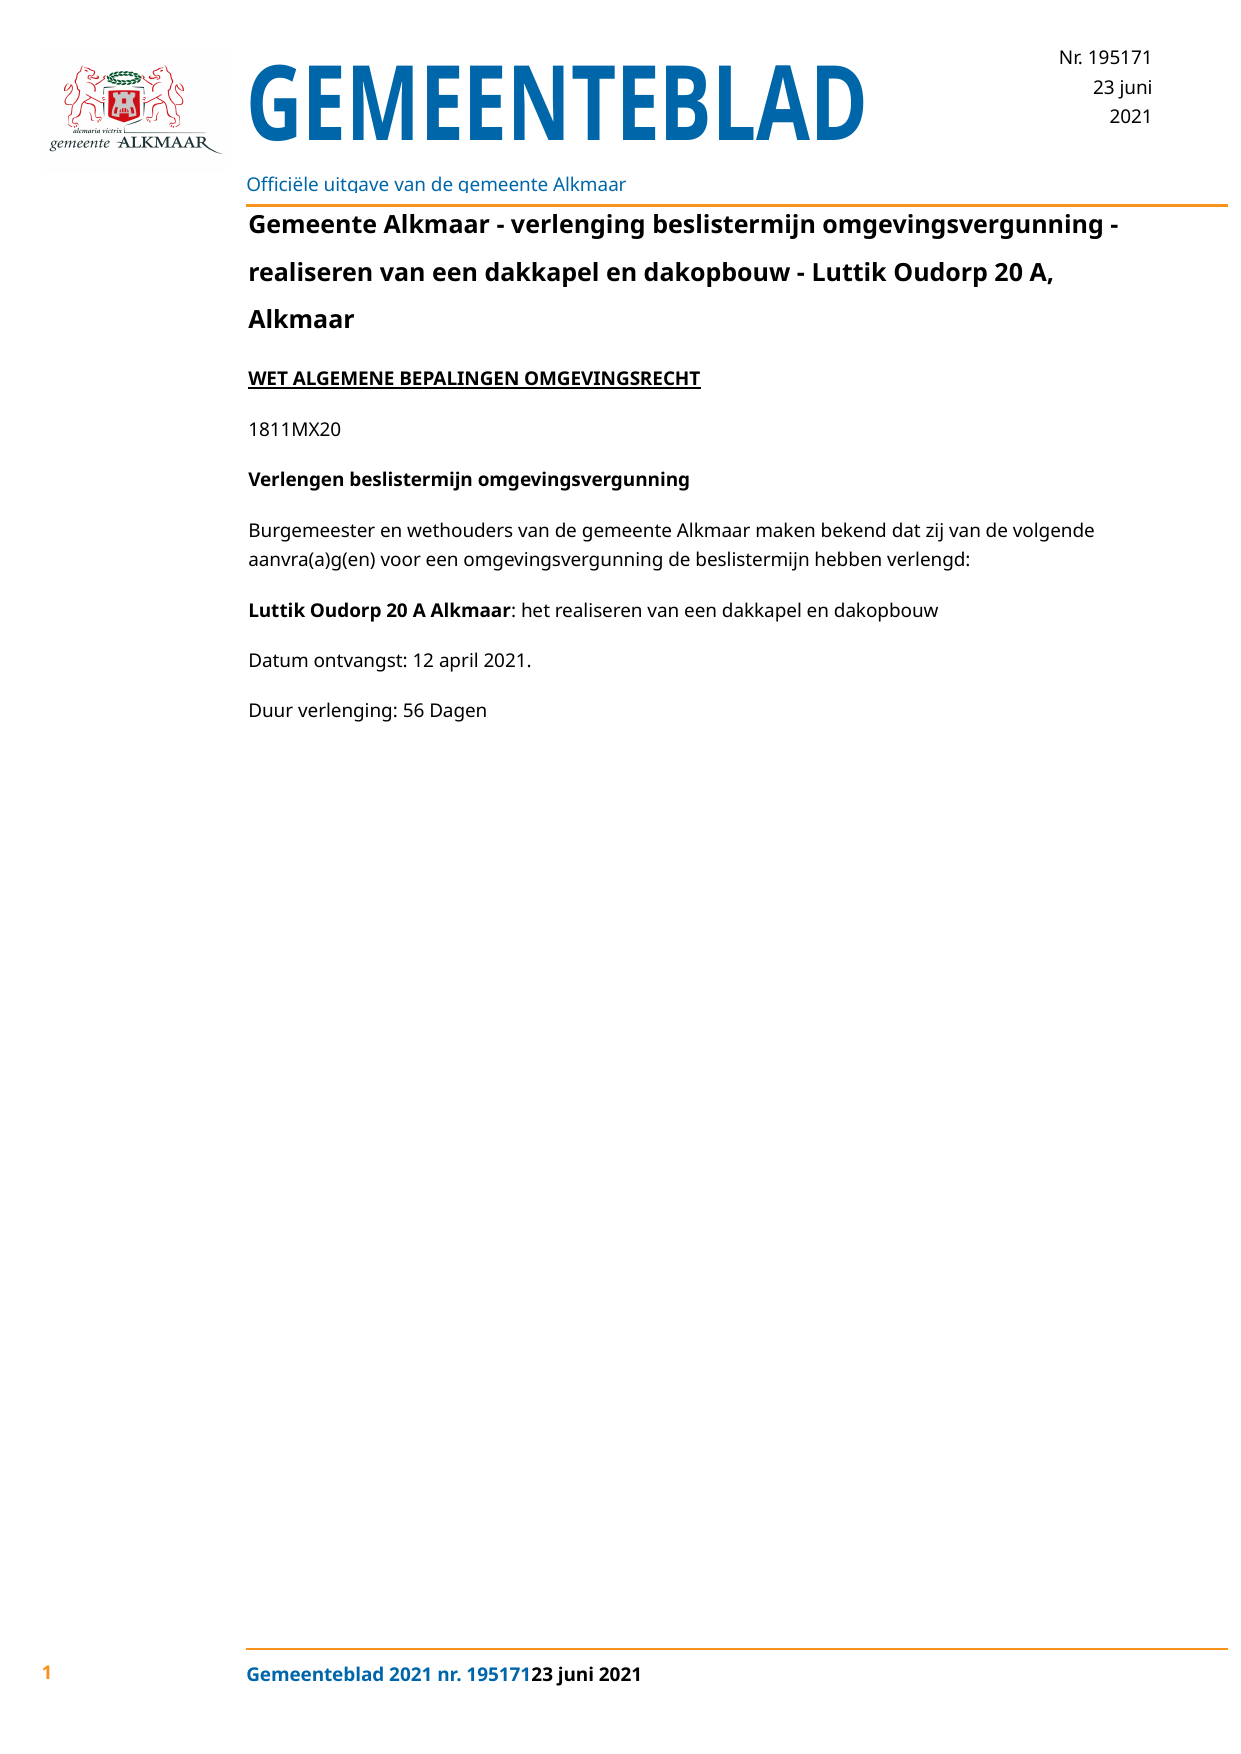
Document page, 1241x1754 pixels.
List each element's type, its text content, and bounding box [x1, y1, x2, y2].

picture [41, 47, 231, 172]
text Luttik Oudorp 20 A Alkmaar: het realiseren van een dakkapel en dakopbouw [248, 597, 1152, 622]
text Duur verlenging: 56 Dagen [248, 698, 1152, 723]
text WET ALGEMENE BEPALINGEN OMGEVINGSRECHT [248, 366, 1152, 391]
text Gemeente Alkmaar - verlenging beslistermijn omgevingsvergunning - realiseren van een dakkapel en dakopbouw - Luttik Oudorp 20 A, Alkmaar [248, 207, 1152, 336]
text Datum ontvangst: 12 april 2021. [248, 647, 1152, 673]
text Burgemeester en wethouders van de gemeente Alkmaar maken bekend dat zij van de volgende aanvra(a)g(en) voor een omgevingsvergunning de beslistermijn hebben verlengd: [248, 517, 1152, 572]
text 1811MX20 [248, 416, 1152, 442]
text Verlengen beslistermijn omgevingsvergunning [248, 466, 1152, 492]
